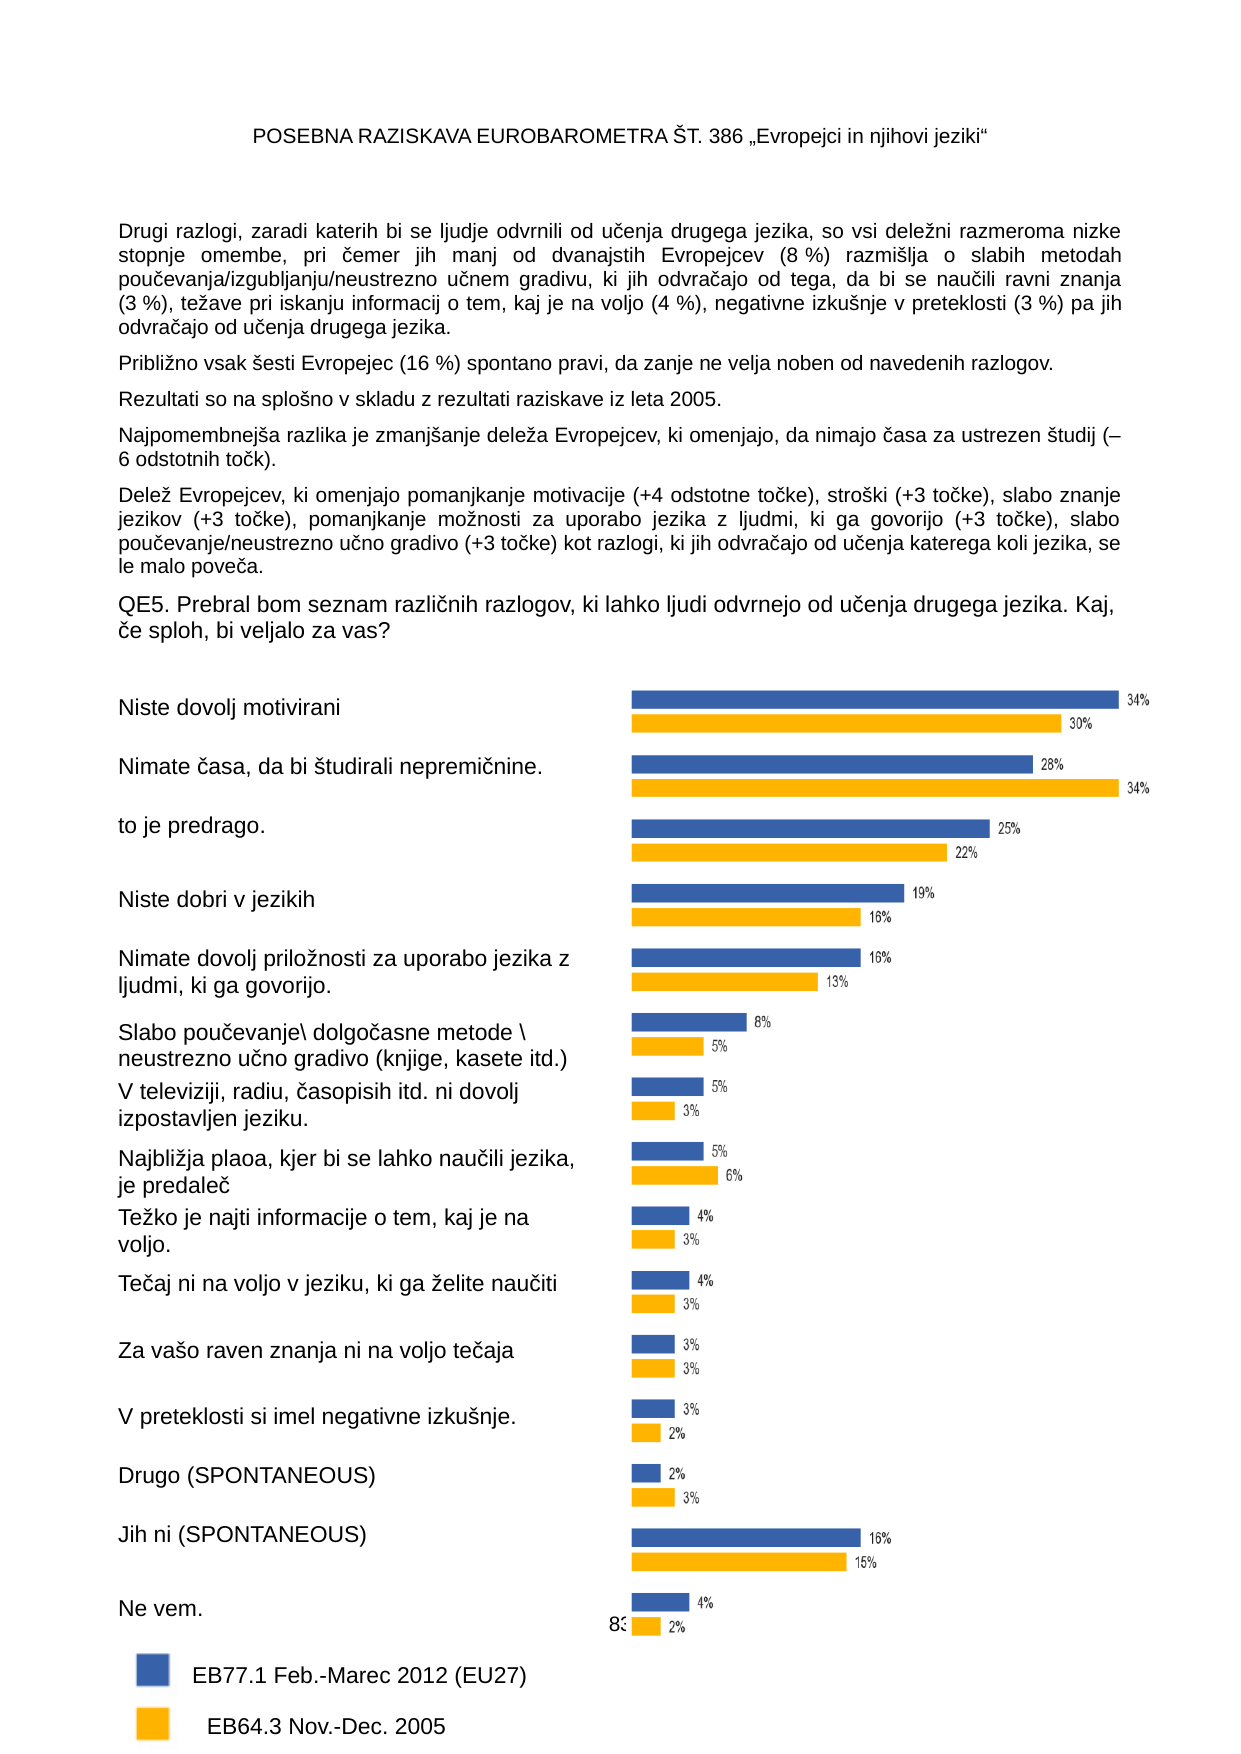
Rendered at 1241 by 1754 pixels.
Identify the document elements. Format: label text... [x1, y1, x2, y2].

text Rezultati so na splošno v skladu z rezultati raziskave iz leta 2005. [118, 387, 1122, 411]
text Najpomembnejša razlika je zmanjšanje deleža Evropejcev, ki omenjajo, da nimajo časa za ustrezen študij (–6 odstotnih točk). [118, 423, 1122, 471]
picture [118, 1653, 183, 1754]
picture [626, 679, 1183, 1640]
text Delež Evropejcev, ki omenjajo pomanjkanje motivacije (+4 odstotne točke), stroški (+3 točke), slabo znanje jezikov (+3 točke), pomanjkanje možnosti za uporabo jezika z ljudmi, ki ga govorijo (+3 točke), slabo poučevanje/neustrezno učno gradivo (+3 točke) kot razlogi, ki jih odvračajo od učenja katerega koli jezika, se le malo poveča. [118, 482, 1122, 578]
text Približno vsak šesti Evropejec (16 %) spontano pravi, da zanje ne velja noben od navedenih razlogov. [118, 351, 1122, 375]
text Drugi razlogi, zaradi katerih bi se ljudje odvrnili od učenja drugega jezika, so vsi deležni razmeroma nizke stopnje omembe, pri čemer jih manj od dvanajstih Evropejcev (8 %) razmišlja o slabih metodah poučevanja/izgubljanju/neustrezno učnem gradivu, ki jih odvračajo od tega, da bi se naučili ravni znanja (3 %), težave pri iskanju informacij o tem, kaj je na voljo (4 %), negativne izkušnje v preteklosti (3 %) pa jih odvračajo od učenja drugega jezika. [118, 219, 1122, 339]
